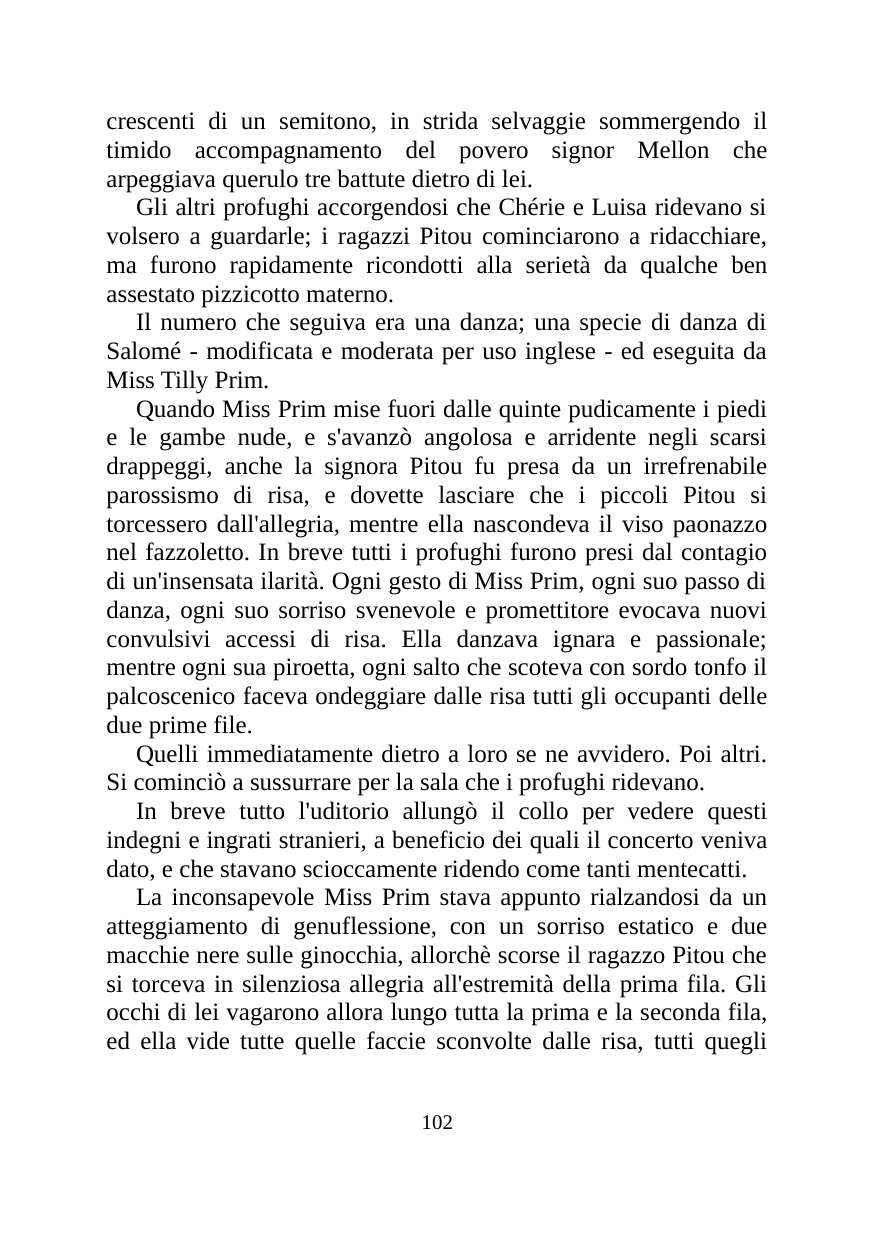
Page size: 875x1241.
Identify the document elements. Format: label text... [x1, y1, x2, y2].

text crescenti di un semitono, in strida selvaggie sommergendo il timido accompagnamento del povero signor Mellon che arpeggiava querulo tre battute dietro di lei. [106, 106, 768, 192]
text Quelli immediatamente dietro a loro se ne avvidero. Poi altri. Si cominciò a sussurrare per la sala che i profughi ridevano. [106, 739, 768, 796]
text In breve tutto l'uditorio allungò il collo per vedere questi indegni e ingrati stranieri, a beneficio dei quali il concerto veniva dato, e che stavano scioccamente ridendo come tanti mentecatti. [106, 796, 768, 882]
text La inconsapevole Miss Prim stava appunto rialzandosi da un atteggiamento di genuflessione, con un sorriso estatico e due macchie nere sulle ginocchia, allorchè scorse il ragazzo Pitou che si torceva in silenziosa allegria all'estremità della prima fila. Gli occhi di lei vagarono allora lungo tutta la prima e la seconda fila, ed ella vide tutte quelle faccie sconvolte dalle risa, tutti quegli [106, 882, 768, 1055]
text Il numero che seguiva era una danza; una specie di danza di Salomé - modificata e moderata per uso inglese - ed eseguita da Miss Tilly Prim. [106, 307, 768, 394]
text Quando Miss Prim mise fuori dalle quinte pudicamente i piedi e le gambe nude, e s'avanzò angolosa e arridente negli scarsi drappeggi, anche la signora Pitou fu presa da un irrefrenabile parossismo di risa, e dovette lasciare che i piccoli Pitou si torcessero dall'allegria, mentre ella nascondeva il viso paonazzo nel fazzoletto. In breve tutti i profughi furono presi dal contagio di un'insensata ilarità. Ogni gesto di Miss Prim, ogni suo passo di danza, ogni suo sorriso svenevole e promettitore evocava nuovi convulsivi accessi di risa. Ella danzava ignara e passionale; mentre ogni sua piroetta, ogni salto che scoteva con sordo tonfo il palcoscenico faceva ondeggiare dalle risa tutti gli occupanti delle due prime file. [106, 394, 768, 739]
text Gli altri profughi accorgendosi che Chérie e Luisa ridevano si volsero a guardarle; i ragazzi Pitou cominciarono a ridacchiare, ma furono rapidamente ricondotti alla serietà da qualche ben assestato pizzicotto materno. [106, 192, 768, 307]
